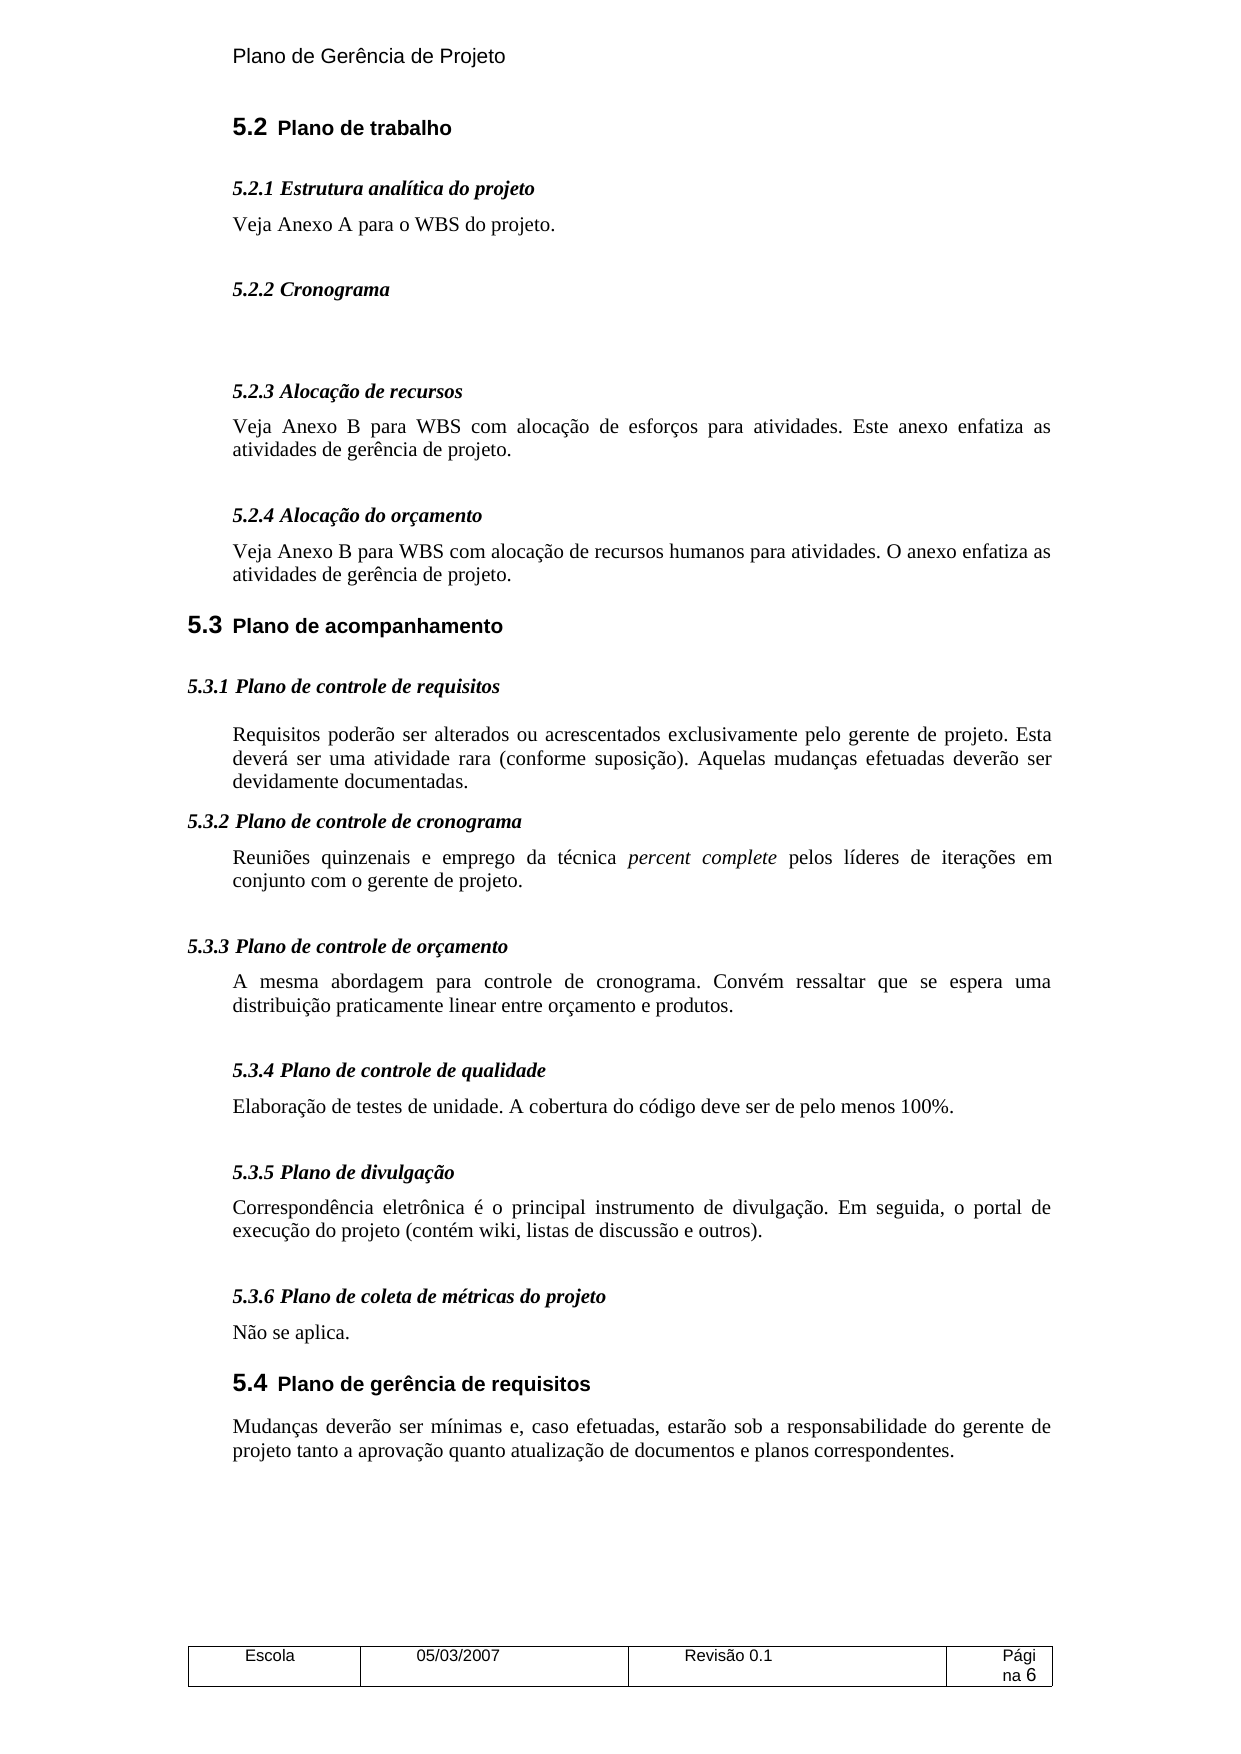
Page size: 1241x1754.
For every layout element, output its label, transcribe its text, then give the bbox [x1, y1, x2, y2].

text Não se aplica. [232, 1321, 1053, 1344]
text Reuniões quinzenais e emprego da técnica percent complete pelos líderes de iterações em conjunto com o gerente de projeto. [232, 846, 1053, 892]
subtitle Estrutura analítica do projeto [232, 177, 1053, 200]
subtitle Plano de coleta de métricas do projeto [232, 1285, 1053, 1308]
subtitle Alocação de recursos [232, 379, 1053, 403]
subtitle Plano de controle de cronograma [187, 810, 1053, 833]
text Veja Anexo B para WBS com alocação de esforços para atividades. Este anexo enfatiza as atividades de gerência de projeto. [232, 415, 1053, 461]
text A mesma abordagem para controle de cronograma. Convém ressaltar que se espera uma distribuição praticamente linear entre orçamento e produtos. [232, 970, 1053, 1017]
subtitle Plano de gerência de requisitos [232, 1369, 1053, 1397]
text Mudanças deverão ser mínimas e, caso efetuadas, estarão sob a responsabilidade do gerente de projeto tanto a aprovação quanto atualização de documentos e planos correspondentes. [232, 1415, 1053, 1462]
text Requisitos poderão ser alterados ou acrescentados exclusivamente pelo gerente de projeto. Esta deverá ser uma atividade rara (conforme suposição). Aquelas mudanças efetuadas deverão ser devidamente documentadas. [232, 723, 1053, 793]
subtitle Plano de controle de qualidade [232, 1059, 1053, 1082]
subtitle Cronograma [232, 278, 1053, 301]
text Correspondência eletrônica é o principal instrumento de divulgação. Em seguida, o portal de execução do projeto (contém wiki, listas de discussão e outros). [232, 1196, 1053, 1242]
subtitle Plano de trabalho [232, 112, 1053, 140]
text Veja Anexo A para o WBS do projeto. [232, 212, 1053, 236]
subtitle Plano de controle de orçamento [187, 935, 1053, 958]
subtitle Plano de acompanhamento [187, 611, 1053, 639]
subtitle Plano de controle de requisitos [187, 675, 1053, 698]
text Elaboração de testes de unidade. A cobertura do código deve ser de pelo menos 100%. [232, 1095, 1053, 1118]
subtitle Alocação do orçamento [232, 504, 1053, 527]
text Veja Anexo B para WBS com alocação de recursos humanos para atividades. O anexo enfatiza as atividades de gerência de projeto. [232, 539, 1053, 586]
subtitle Plano de divulgação [232, 1161, 1053, 1184]
